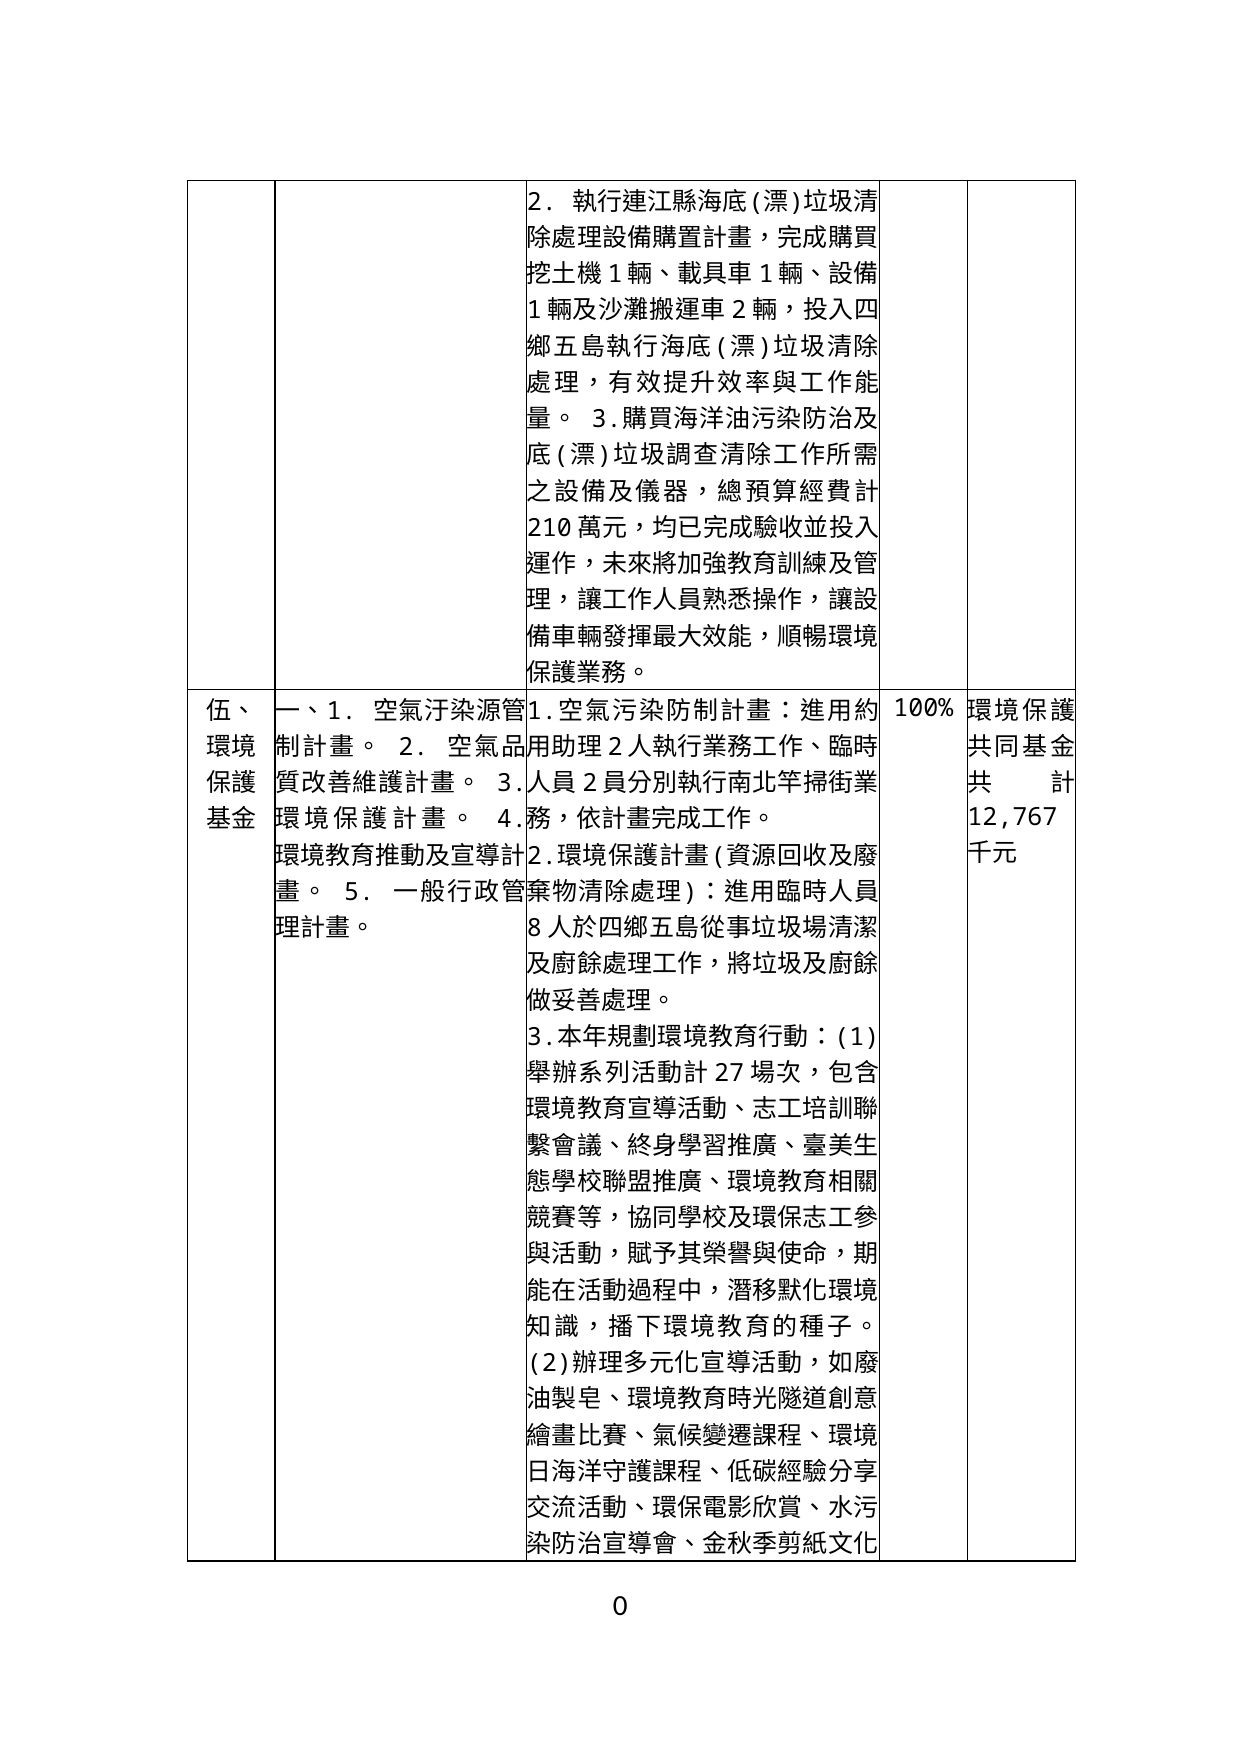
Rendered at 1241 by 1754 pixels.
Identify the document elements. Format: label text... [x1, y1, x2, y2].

table_cell [880, 181, 967, 688]
table_cell 2. 執行連江縣海底(漂)垃圾清除處理設備購置計畫，完成購買挖土機1輛、載具車1輛、設備1輛及沙灘搬運車2輛，投入四鄉五島執行海底(漂)垃圾清除處理，有效提升效率與工作能量。 3.購買海洋油污染防治及底(漂)垃圾調查清除工作所需之設備及儀器，總預算經費計210萬元，均已完成驗收並投入運作，未來將加強教育訓練及管理，讓工作人員熟悉操作，讓設備車輛發揮最大效能，順暢環境保護業務。 [527, 181, 879, 688]
table_cell [188, 181, 274, 688]
table_cell 環境保護共同基金共計12,767千元 [968, 690, 1075, 1560]
table_cell 1.空氣污染防制計畫：進用約用助理2人執行業務工作、臨時人員2員分別執行南北竿掃街業務，依計畫完成工作。 2.環境保護計畫(資源回收及廢棄物清除處理)：進用臨時人員8人於四鄉五島從事垃圾場清潔及廚餘處理工作，將垃圾及廚餘做妥善處理。 3.本年規劃環境教育行動：(1)舉辦系列活動計27場次，包含環境教育宣導活動、志工培訓聯繫會議、終身學習推廣、臺美生態學校聯盟推廣、環境教育相關競賽等，協同學校及環保志工參與活動，賦予其榮譽與使命，期能在活動過程中，潛移默化環境知識，播下環境教育的種子。(2)辦理多元化宣導活動，如廢油製皂、環境教育時光隧道創意繪畫比賽、氣候變遷課程、環境日海洋守護課程、低碳經驗分享交流活動、環保電影欣賞、水污染防治宣導會、金秋季剪紙文化 [527, 690, 879, 1560]
table_cell [968, 181, 1075, 688]
table_cell 一、1. 空氣汙染源管制計畫。 2. 空氣品質改善維護計畫。 3. 環境保護計畫。 4. 環境教育推動及宣導計畫。 5. 一般行政管理計畫。 [276, 690, 526, 1560]
table_cell [276, 181, 526, 688]
table_cell 伍、環境保護基金 [188, 690, 274, 1560]
table_cell 100% [880, 690, 967, 1560]
